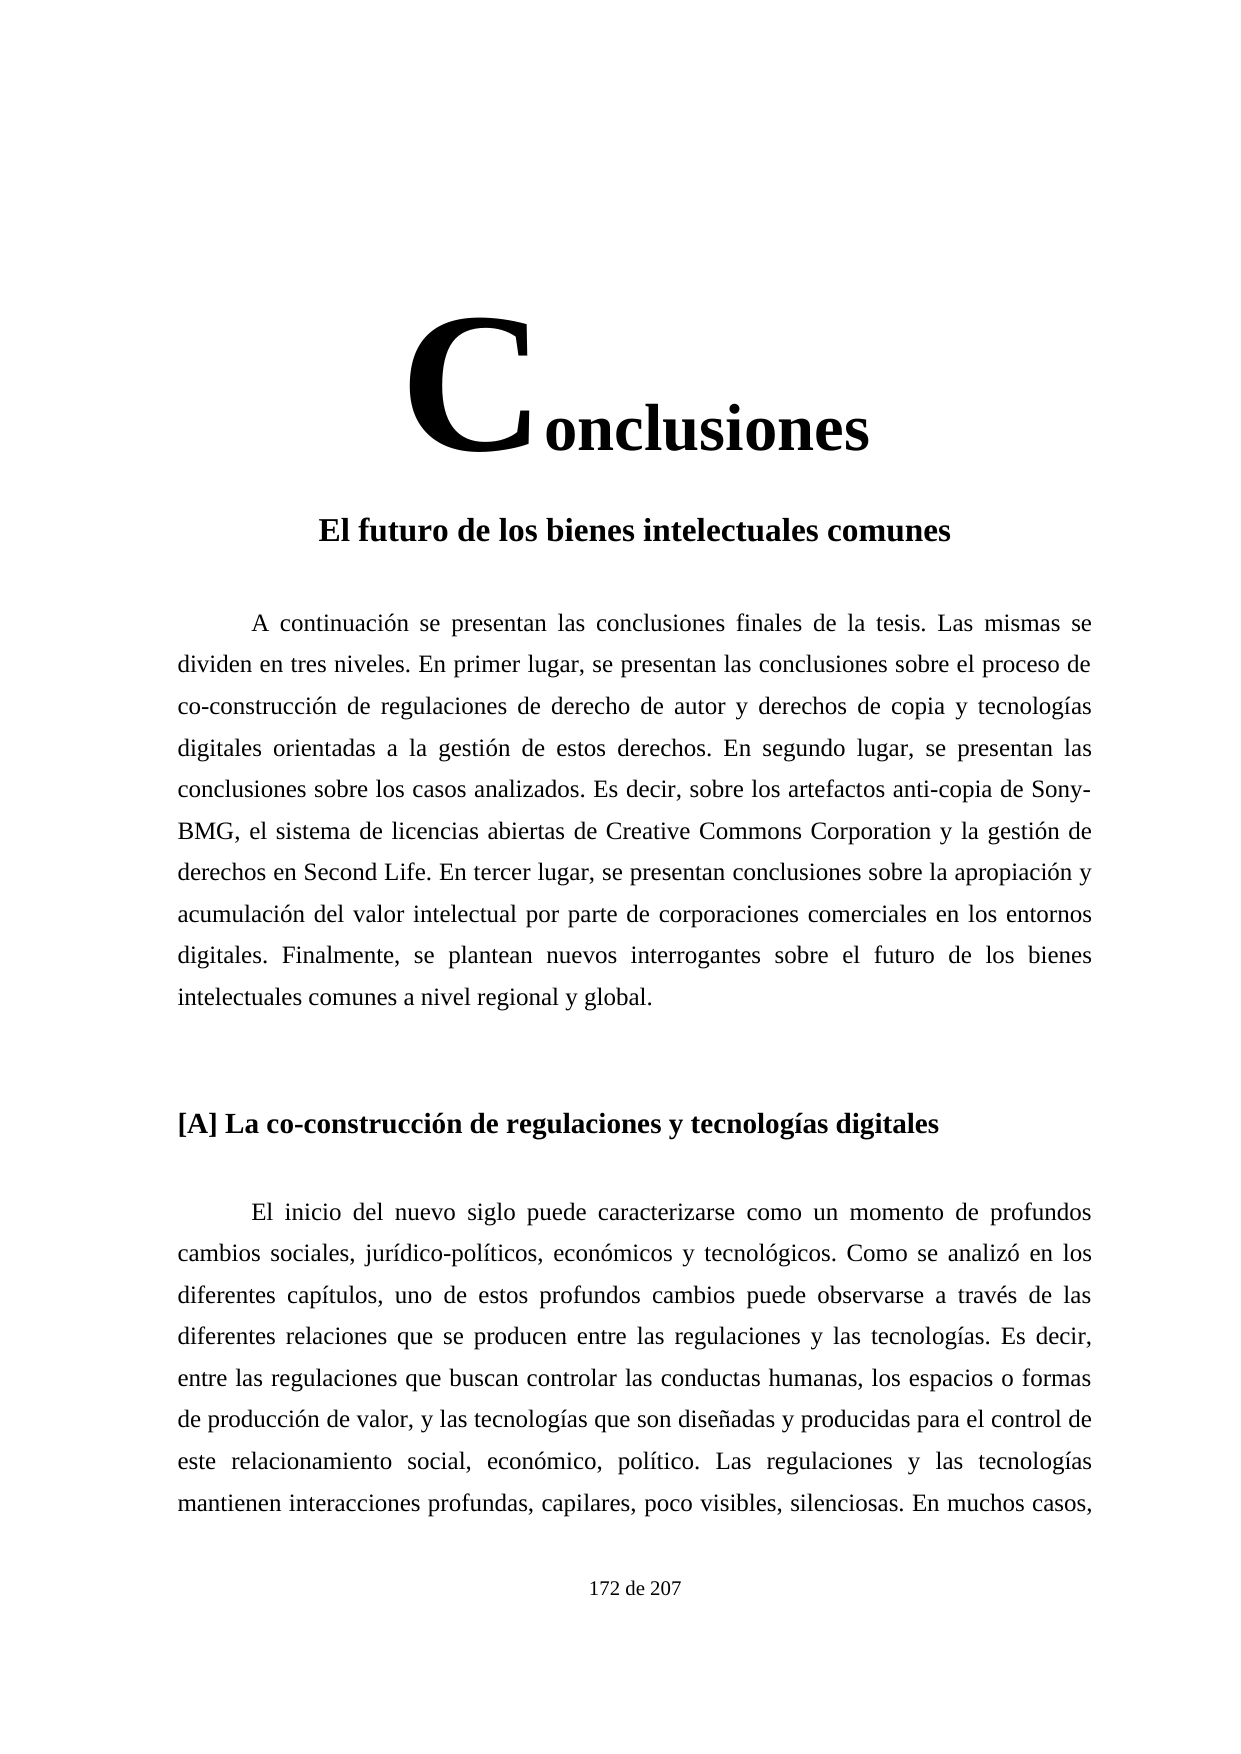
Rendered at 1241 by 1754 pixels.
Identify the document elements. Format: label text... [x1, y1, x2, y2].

text A continuación se presentan las conclusiones finales de la tesis. Las mismas se dividen en tres niveles. En primer lugar, se presentan las conclusiones sobre el proceso de co-construcción de regulaciones de derecho de autor y derechos de copia y tecnologías digitales orientadas a la gestión de estos derechos. En segundo lugar, se presentan las conclusiones sobre los casos analizados. Es decir, sobre los artefactos anti-copia de Sony-BMG, el sistema de licencias abiertas de Creative Commons Corporation y la gestión de derechos en Second Life. En tercer lugar, se presentan conclusiones sobre la apropiación y acumulación del valor intelectual por parte de corporaciones comerciales en los entornos digitales. Finalmente, se plantean nuevos interrogantes sobre el futuro de los bienes intelectuales comunes a nivel regional y global. [177, 609, 1093, 1011]
text El inicio del nuevo siglo puede caracterizarse como un momento de profundos cambios sociales, jurídico-políticos, económicos y tecnológicos. Como se analizó en los diferentes capítulos, uno de estos profundos cambios puede observarse a través de las diferentes relaciones que se producen entre las regulaciones y las tecnologías. Es decir, entre las regulaciones que buscan controlar las conductas humanas, los espacios o formas de producción de valor, y las tecnologías que son diseñadas y producidas para el control de este relacionamiento social, económico, político. Las regulaciones y las tecnologías mantienen interacciones profundas, capilares, poco visibles, silenciosas. En muchos casos, [177, 1198, 1093, 1516]
text Conclusiones El futuro de los bienes intelectuales comunes [177, 272, 1093, 549]
text [A] La co-construcción de regulaciones y tecnologías digitales [177, 1108, 1093, 1140]
